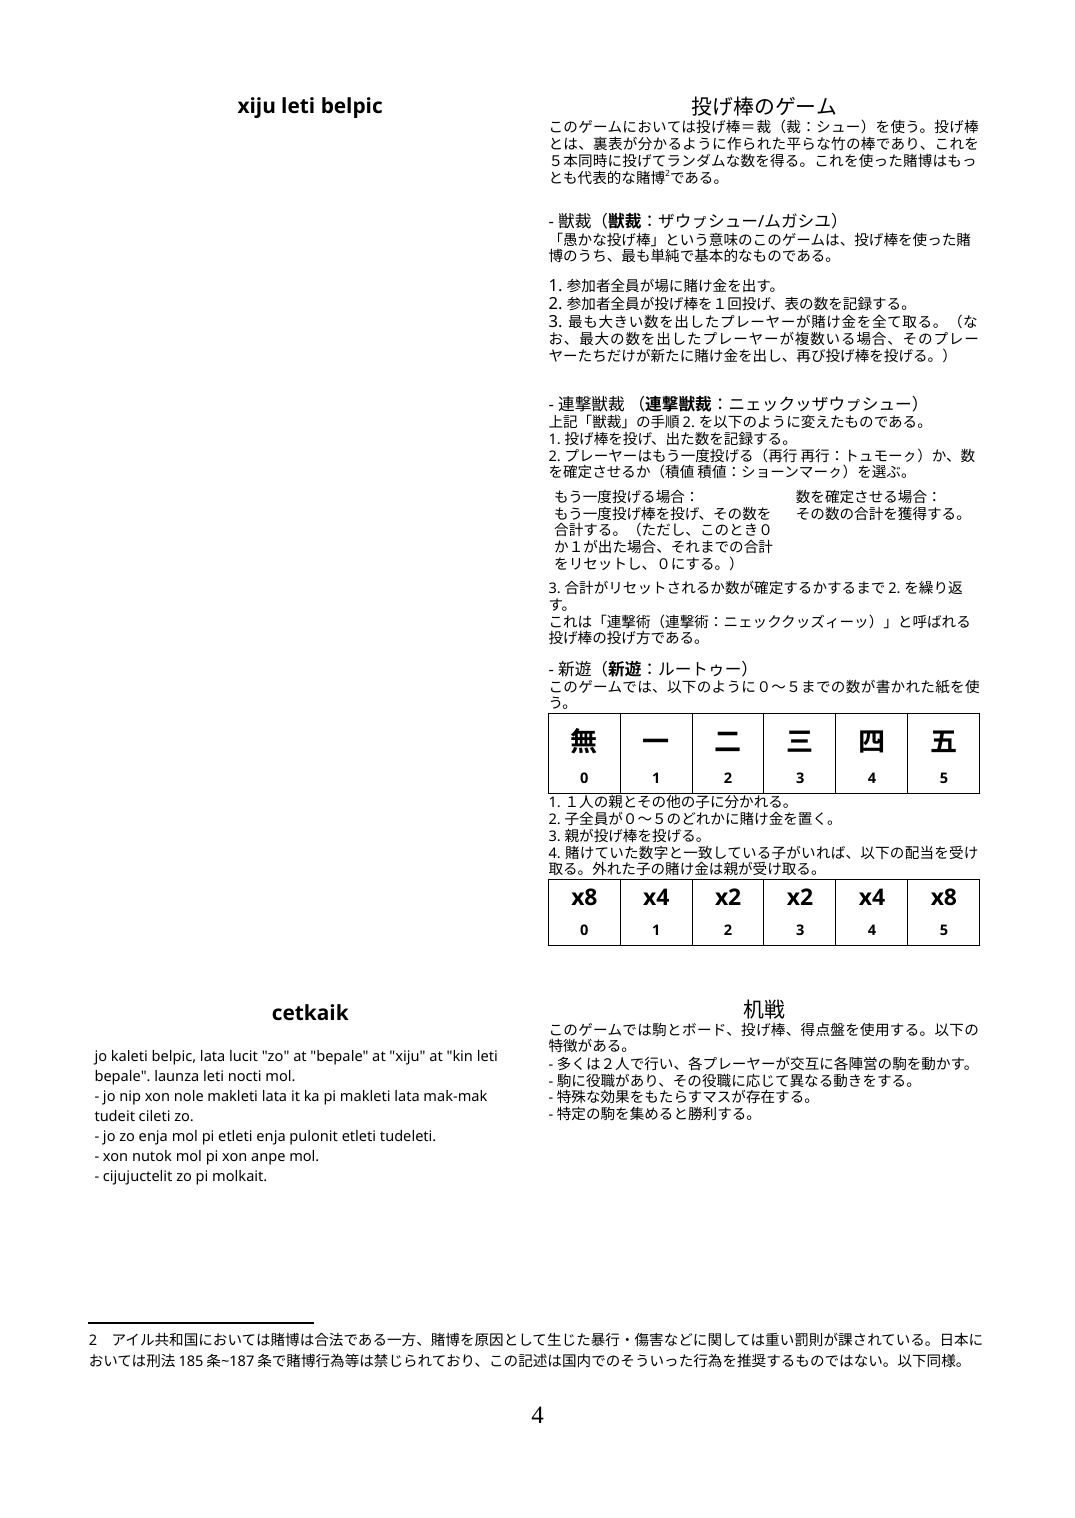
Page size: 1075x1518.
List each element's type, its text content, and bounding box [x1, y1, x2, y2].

table_cell [532, 207, 542, 271]
table_cell 2 [693, 916, 763, 945]
table_header 二 [693, 714, 763, 764]
table_cell 1. 参加者全員が場に賭け金を出す。 2. 参加者全員が投げ棒を１回投げ、表の数を記録する。 3. 最も大きい数を出したプレーヤーが賭け金を全て取る。（なお、最大の数を出したプレーヤーが複数いる場合、そのプレーヤーたちだけが新たに賭け金を出し、再び投げ棒を投げる。） [543, 271, 985, 389]
table_cell 机戦 このゲームでは駒とボード、投げ棒、得点盤を使用する。以下の特徴がある。 - 多くは２人で行い、各プレーヤーが交互に各陣営の駒を動かす。 - 駒に役職があり、その役職に応じて異なる動きをする。 - 特殊な効果をもたらすマスが存在する。 - 特定の駒を集めると勝利する。 [543, 992, 985, 1191]
table_cell [89, 389, 531, 654]
table_cell 5 [908, 916, 979, 945]
table_cell 3 [764, 765, 835, 793]
table_cell - 連撃獣裁 （連撃獣裁：ニェックッザウㇷ゚シュー） 上記「獣裁」の手順2. を以下のように変えたものである。 1. 投げ棒を投げ、出た数を記録する。 2. プレーヤーはもう一度投げる（再行 再行：トュモーㇰ）か、数を確定させるか（積値 積値：ショーンマーㇰ）を選ぶ。 3. 合計がリセットされるか数が確定するかするまで2. を繰り返す。 これは「連撃術（連撃術：ニェッククッズィーッ）」と呼ばれる投げ棒の投げ方である。 [543, 389, 985, 654]
table_cell 1 [621, 765, 692, 793]
table_cell 3 [764, 916, 835, 945]
table_header x4 [621, 880, 692, 916]
table_header 一 [621, 714, 692, 764]
table_cell 2 [693, 765, 763, 793]
table_cell 4 [836, 916, 907, 945]
table_cell [532, 271, 542, 389]
table_header x2 [693, 880, 763, 916]
table_cell [89, 271, 531, 389]
table_header x2 [764, 880, 835, 916]
table_cell [89, 654, 531, 952]
table_cell [532, 992, 542, 1191]
table_cell 1 [621, 916, 692, 945]
table_cell 0 [549, 916, 620, 945]
table_cell [532, 389, 542, 654]
table_cell - 新遊（新遊：ルートゥー） このゲームでは、以下のように０～５までの数が書かれた紙を使う。 1. １人の親とその他の子に分かれる。 2. 子全員が０～５のどれかに賭け金を置く。 3. 親が投げ棒を投げる。 4. 賭けていた数字と一致している子がいれば、以下の配当を受け取る。外れた子の賭け金は親が受け取る。 [543, 654, 985, 952]
table_header 五 [908, 714, 979, 764]
table_cell [543, 952, 985, 992]
table_header 投げ棒のゲーム このゲームにおいては投げ棒＝裁（裁：シュー）を使う。投げ棒とは、裏表が分かるように作られた平らな竹の棒であり、これを５本同時に投げてランダムな数を得る。これを使った賭博はもっとも代表的な賭博である。 [543, 90, 985, 207]
table_cell 5 [908, 765, 979, 793]
table_cell [89, 952, 531, 992]
table_header 数を確定させる場合： その数の合計を獲得する。 [790, 483, 979, 579]
table_header 三 [764, 714, 835, 764]
table_cell [89, 207, 531, 271]
table_header 四 [836, 714, 907, 764]
table_cell 0 [549, 765, 620, 793]
table_cell 4 [836, 765, 907, 793]
table_header xiju leti belpic [89, 90, 531, 207]
table_header x8 [549, 880, 620, 916]
table_header x8 [908, 880, 979, 916]
table_header もう一度投げる場合： もう一度投げ棒を投げ、その数を合計する。（ただし、このとき０か１が出た場合、それまでの合計をリセットし、０にする。） [549, 483, 789, 579]
table_header 無 [549, 714, 620, 764]
table_cell [532, 952, 542, 992]
table_cell - 獣裁（獣裁：ザウㇷ゚シュー/ムガシユ） 「愚かな投げ棒」という意味のこのゲームは、投げ棒を使った賭博のうち、最も単純で基本的なものである。 [543, 207, 985, 271]
table_header [532, 90, 542, 207]
table_cell [532, 654, 542, 952]
table_header x4 [836, 880, 907, 916]
table_cell cetkaik jo kaleti belpic, lata lucit "zo" at "bepale" at "xiju" at "kin leti bepale". launza leti nocti mol. - jo nip xon nole makleti lata it ka pi makleti lata mak-mak tudeit cileti zo. - jo zo enja mol pi etleti enja pulonit etleti tudeleti. - xon nutok mol pi xon anpe mol. - cijujuctelit zo pi molkait. [89, 992, 531, 1191]
